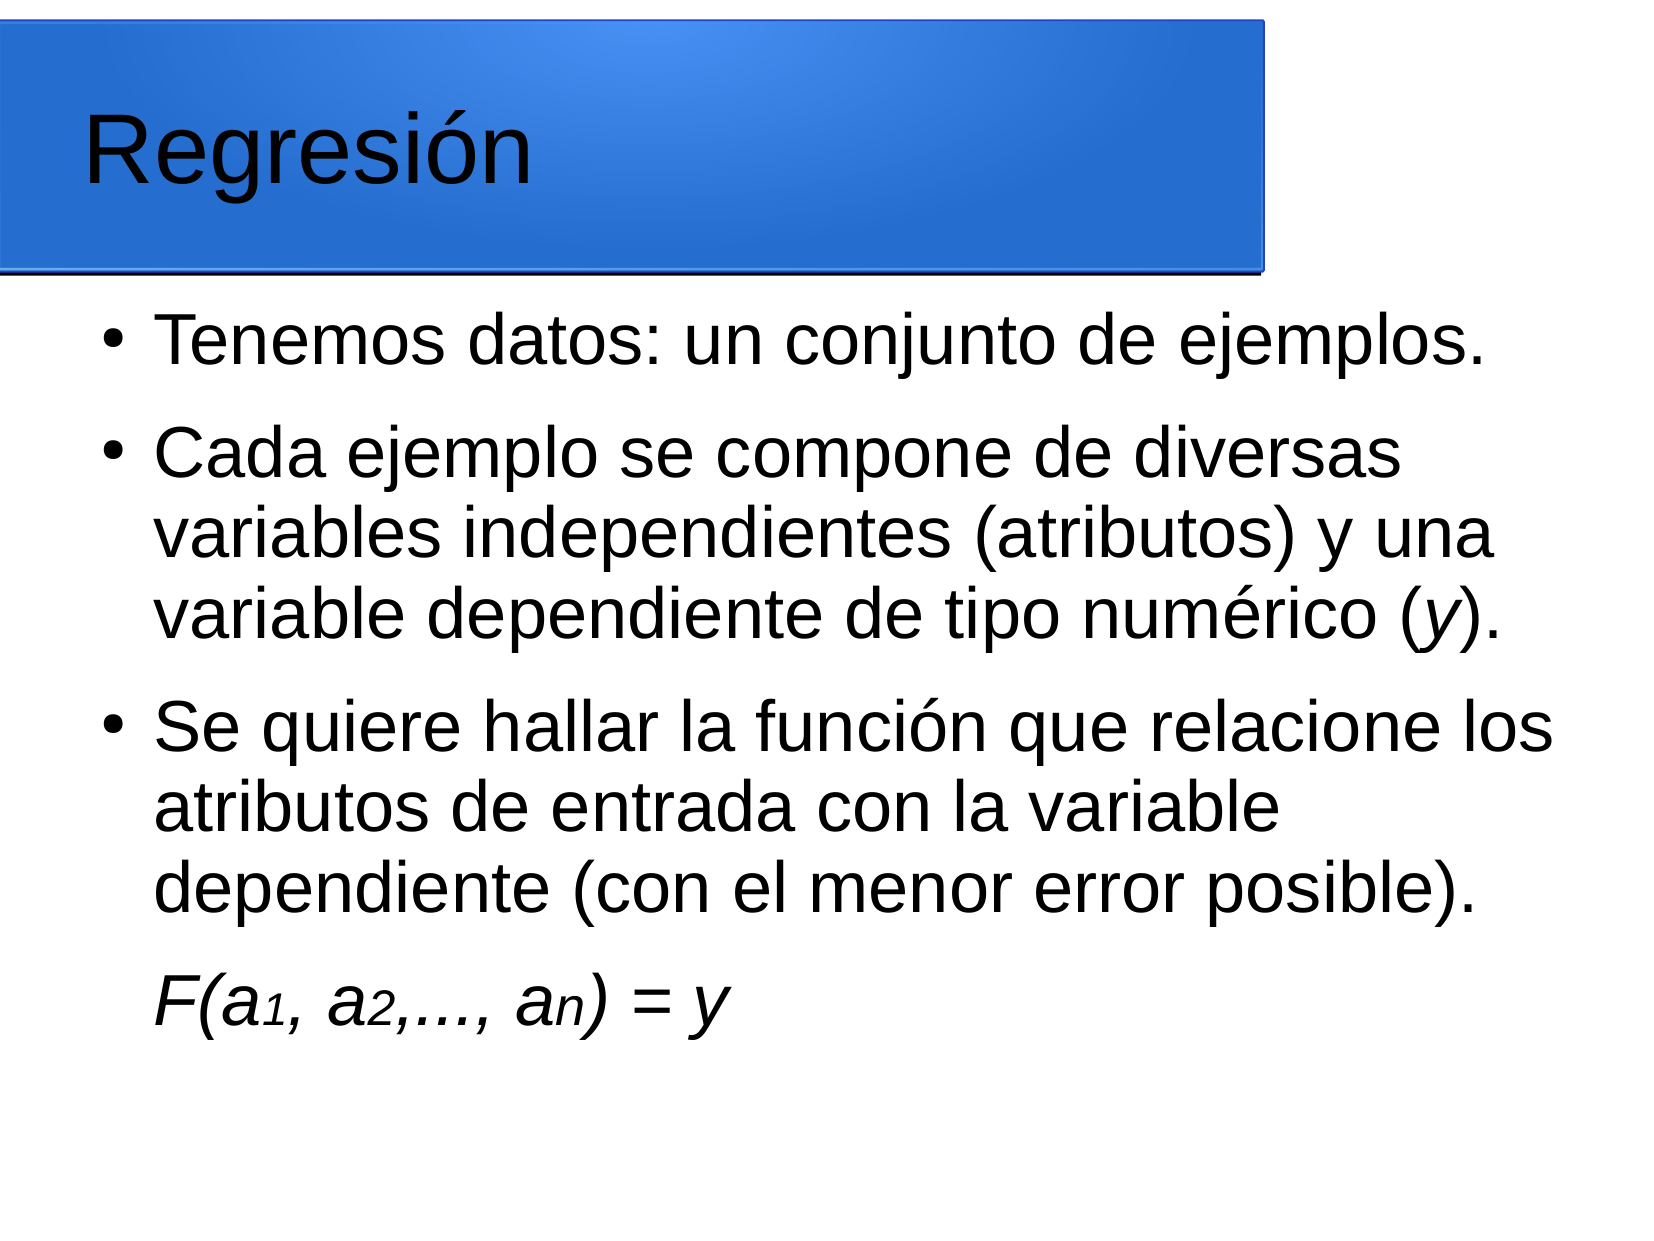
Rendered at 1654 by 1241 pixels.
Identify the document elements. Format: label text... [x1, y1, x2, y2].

title Regresión [82, 47, 1235, 252]
list Tenemos datos: un conjunto de ejemplos. Cada ejemplo se compone de diversas variables independientes (atributos) y una variable dependiente de tipo numérico (y). Se quiere hallar la función que relacione los atributos de entrada con la variable dependiente (con el menor error posible). F(a1, a2,..., an) = y [82, 299, 1571, 1019]
